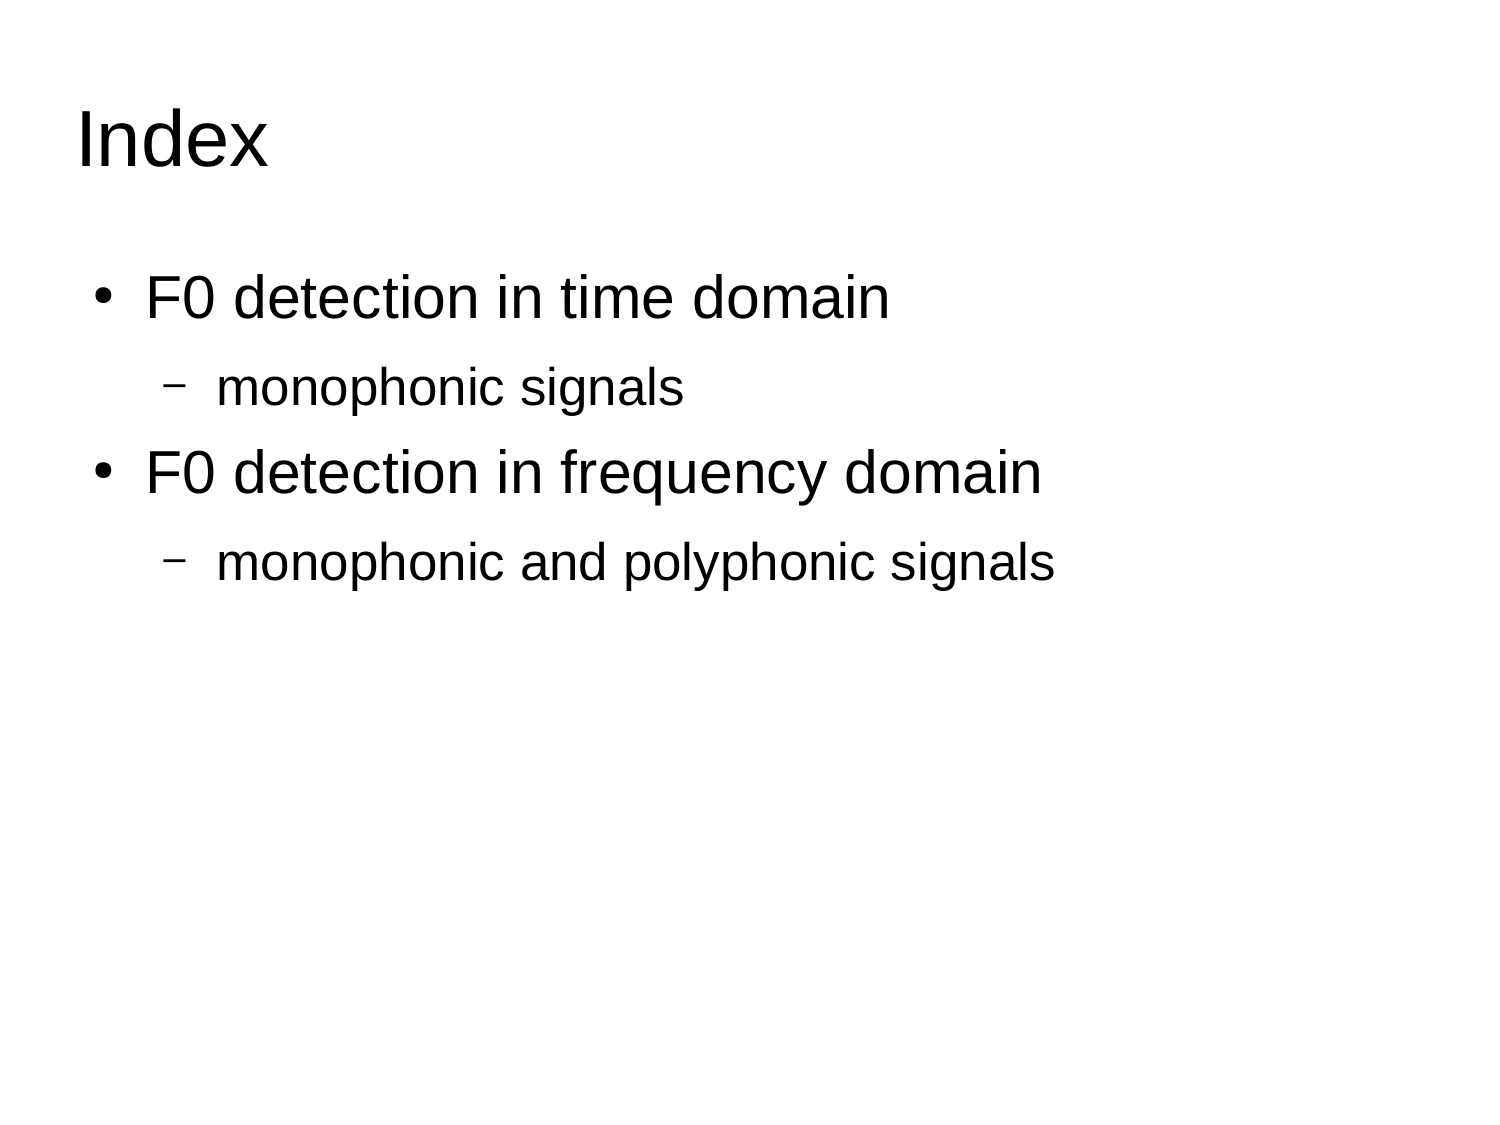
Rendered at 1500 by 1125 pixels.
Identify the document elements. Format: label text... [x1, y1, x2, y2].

list F0 detection in time domain monophonic signals F0 detection in frequency domain monophonic and polyphonic signals [75, 263, 1425, 916]
title Index [75, 44, 1425, 233]
